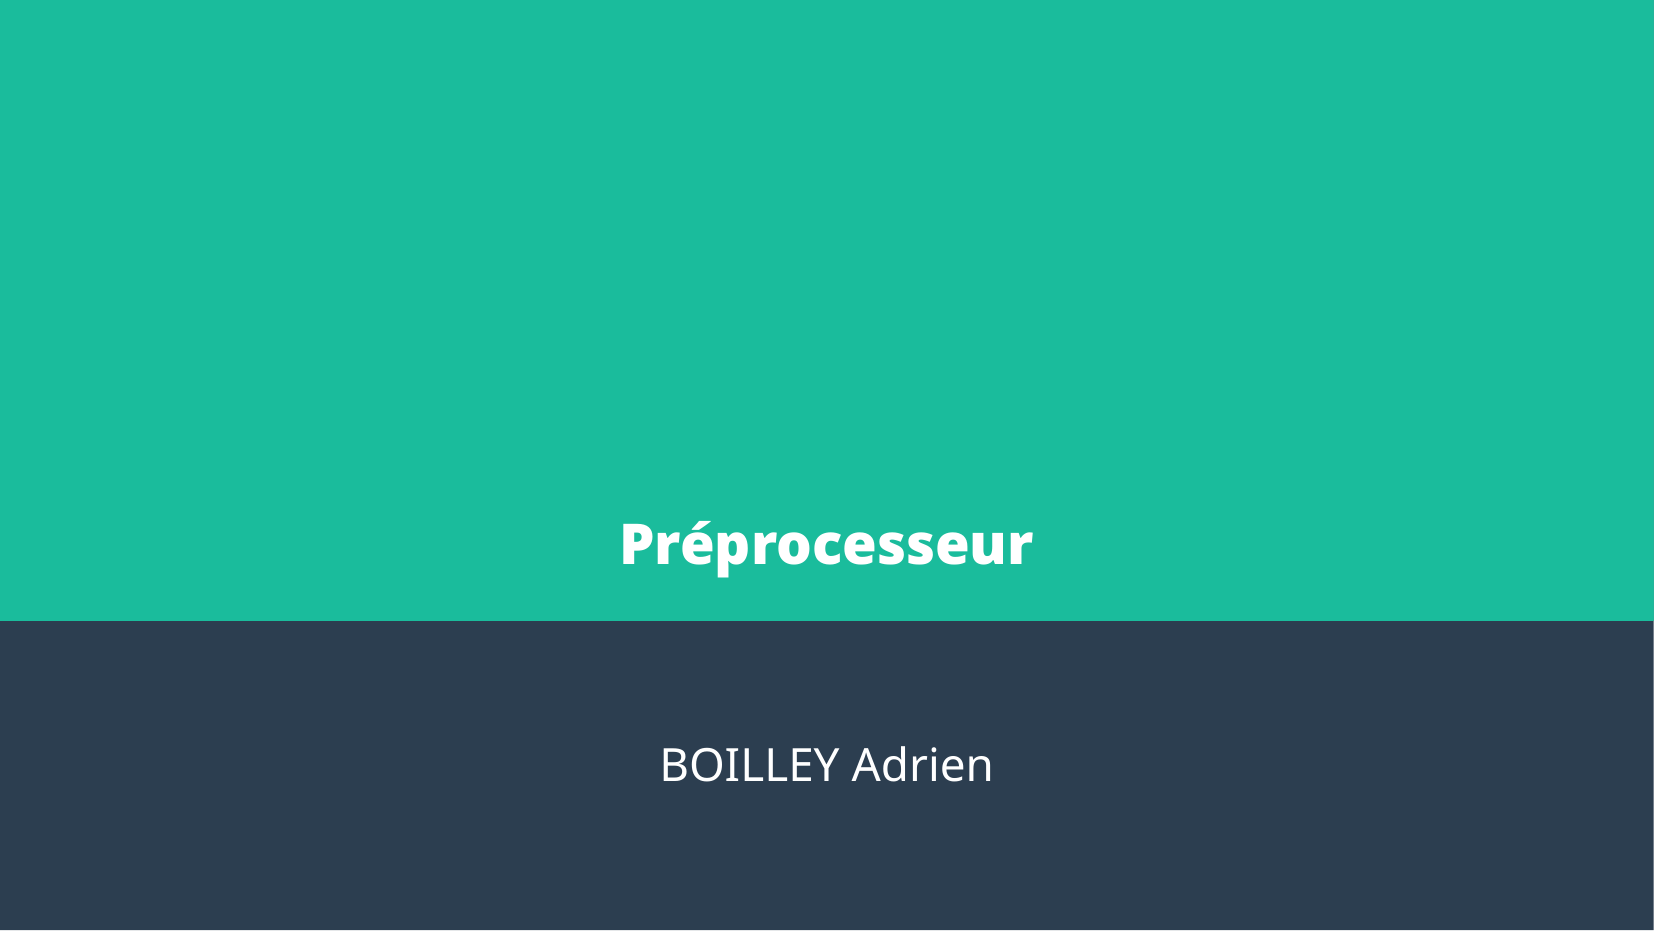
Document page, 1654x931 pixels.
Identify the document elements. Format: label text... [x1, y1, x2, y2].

subtitle BOILLEY Adrien [59, 642, 1595, 886]
title Préprocesseur [59, 465, 1595, 583]
